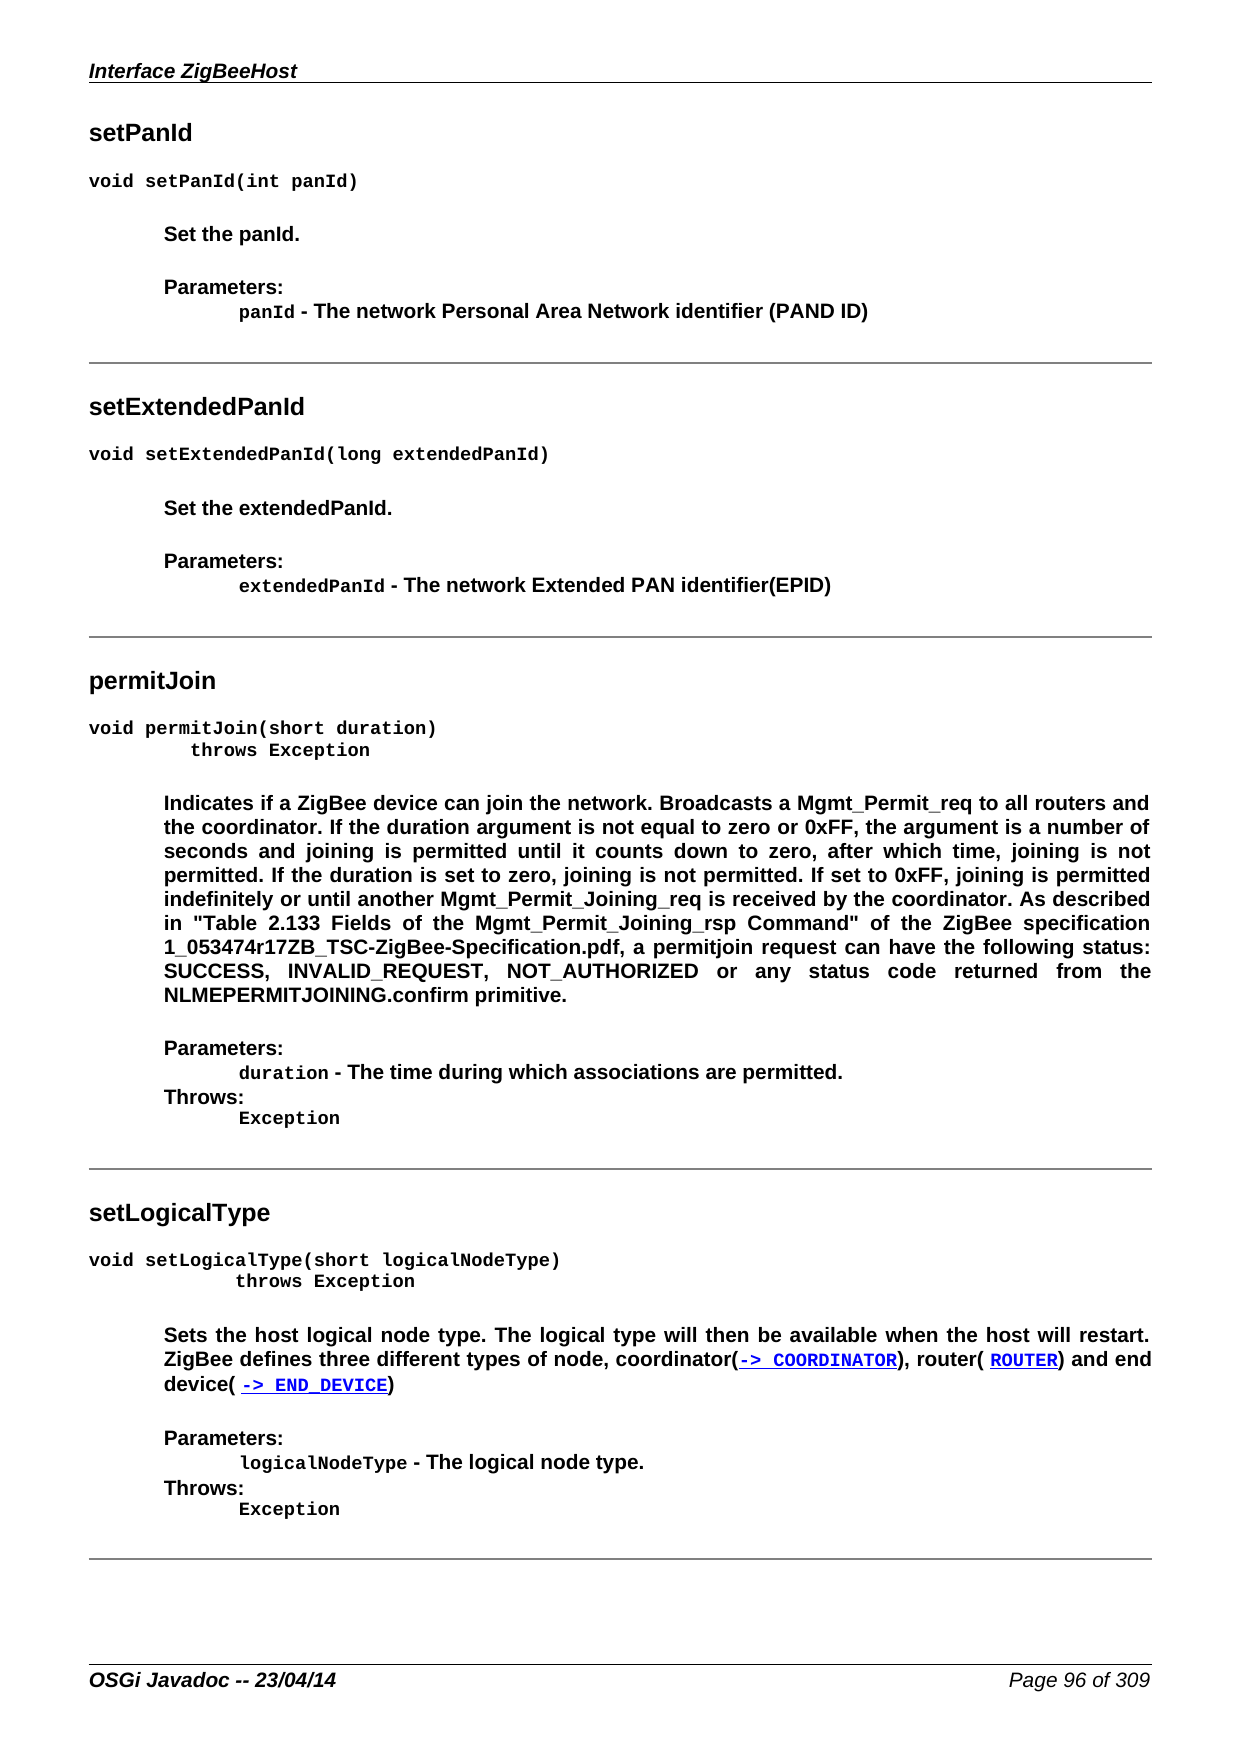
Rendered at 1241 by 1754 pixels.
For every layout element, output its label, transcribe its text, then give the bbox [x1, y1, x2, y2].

text void setLogicalType(short logicalNodeType) throws Exception [88, 1251, 1152, 1293]
subtitle setLogicalType [88, 1198, 1152, 1227]
text Parameters: [163, 549, 1152, 573]
text Set the extendedPanId. [163, 496, 1152, 519]
text logicalNodeType - The logical node type. [238, 1450, 1152, 1475]
text void setPanId(int panId) [88, 171, 1152, 193]
text void permitJoin(short duration) throws Exception [88, 719, 1152, 762]
text Sets the host logical node type. The logical type will then be available when the host will restart. ZigBee defines three different types of node, coordinator(-> COORDINATOR), router( ROUTER) and end device( -> END_DEVICE) [163, 1323, 1152, 1397]
text Parameters: [163, 1036, 1152, 1059]
subtitle setExtendedPanId [88, 392, 1152, 421]
text panId - The network Personal Area Network identifier (PAND ID) [238, 299, 1152, 324]
text Parameters: [163, 275, 1152, 299]
text Exception [238, 1109, 1152, 1130]
text Exception [238, 1499, 1152, 1521]
text duration - The time during which associations are permitted. [238, 1059, 1152, 1085]
text void setExtendedPanId(long extendedPanId) [88, 445, 1152, 466]
text Indicates if a ZigBee device can join the network. Broadcasts a Mgmt_Permit_req to all routers and the coordinator. If the duration argument is not equal to zero or 0xFF, the argument is a number of seconds and joining is permitted until it counts down to zero, after which time, joining is not permitted. If the duration is set to zero, joining is not permitted. If set to 0xFF, joining is permitted indefinitely or until another Mgmt_Permit_Joining_req is received by the coordinator. As described in "Table 2.133 Fields of the Mgmt_Permit_Joining_rsp Command" of the ZigBee specification 1_053474r17ZB_TSC-ZigBee-Specification.pdf, a permitjoin request can have the following status: SUCCESS, INVALID_REQUEST, NOT_AUTHORIZED or any status code returned from the NLMEPERMITJOINING.confirm primitive. [163, 791, 1152, 1006]
text Parameters: [163, 1426, 1152, 1450]
text Throws: [163, 1475, 1152, 1499]
subtitle permitJoin [88, 666, 1152, 695]
text Throws: [163, 1085, 1152, 1109]
text extendedPanId - The network Extended PAN identifier(EPID) [238, 573, 1152, 598]
subtitle setPanId [88, 118, 1152, 147]
text Set the panId. [163, 222, 1152, 246]
